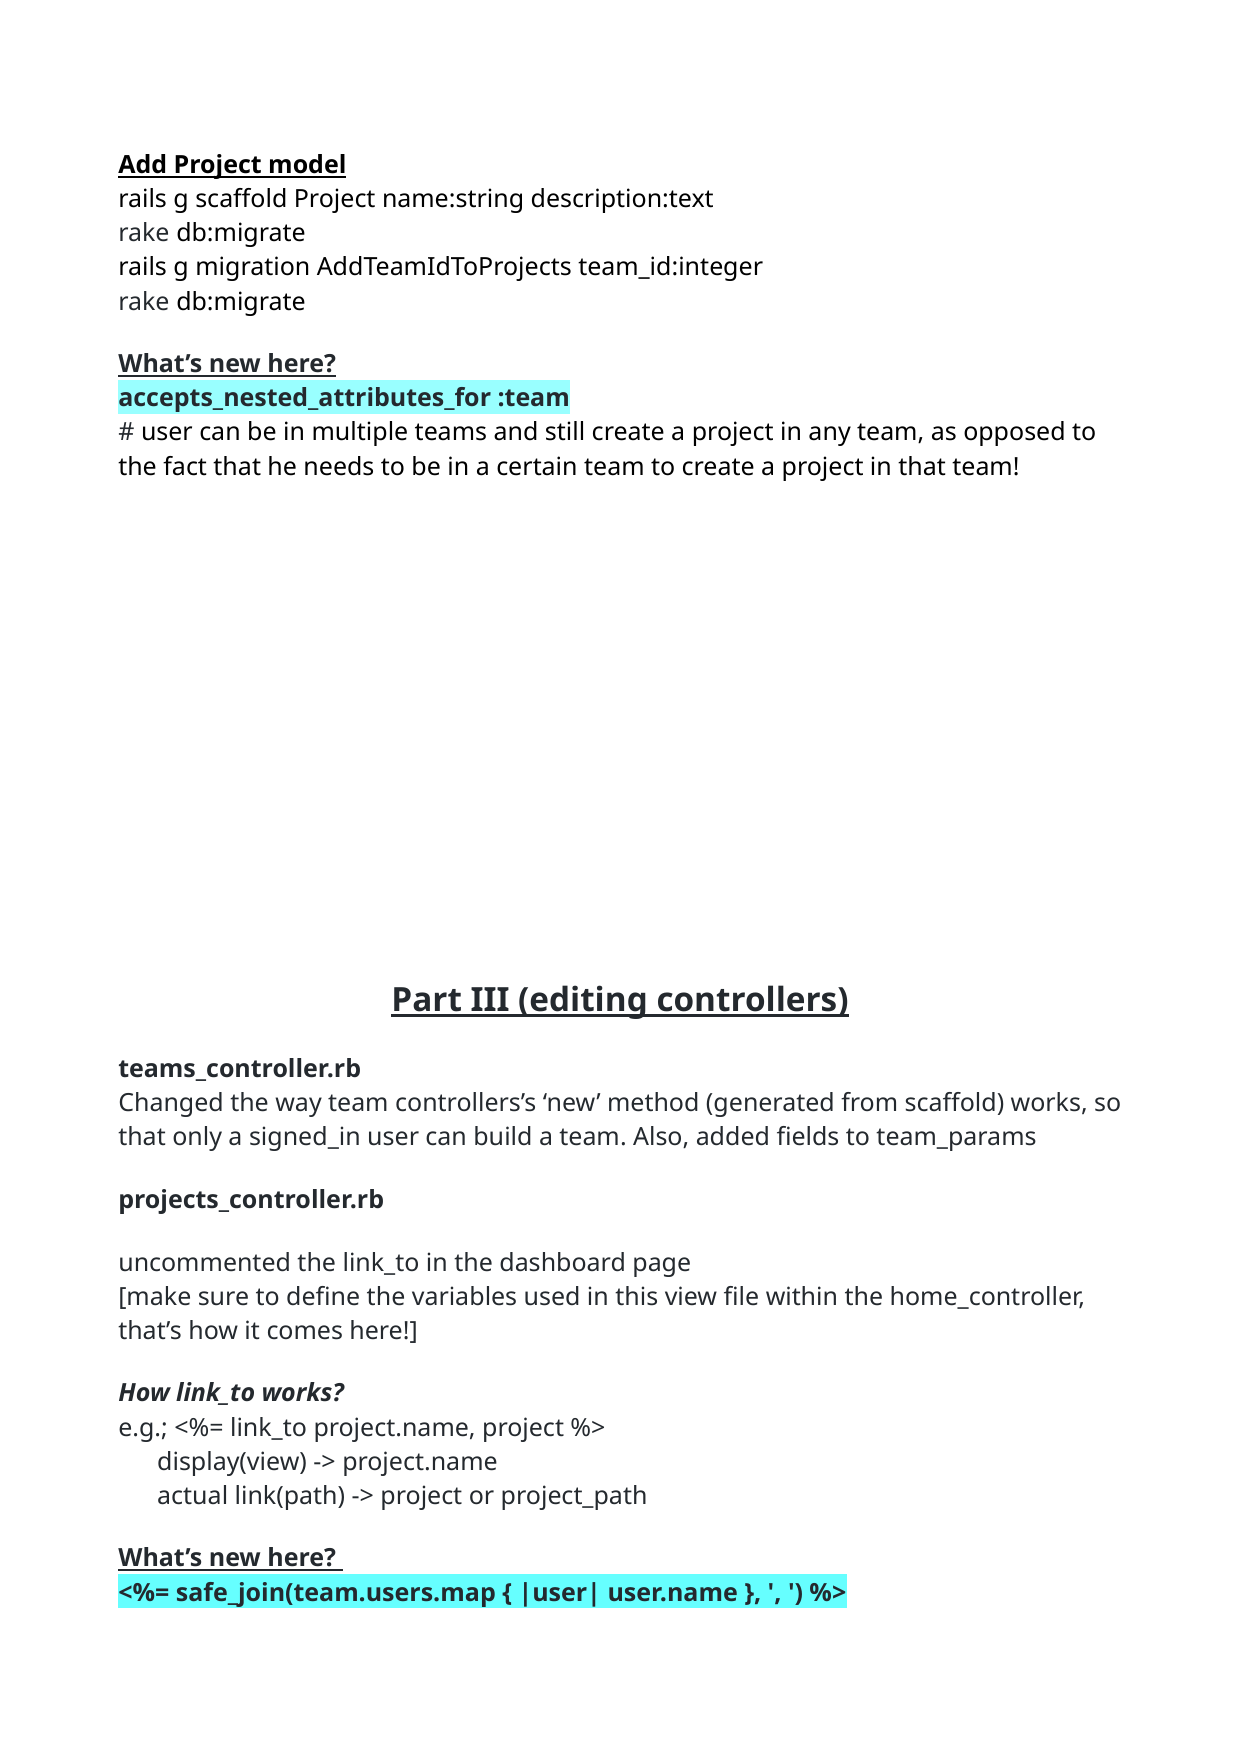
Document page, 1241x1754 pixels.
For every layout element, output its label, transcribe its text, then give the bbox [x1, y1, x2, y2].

text How link_to works? [118, 1375, 1122, 1409]
text accepts_nested_attributes_for :team [118, 380, 1122, 414]
text actual link(path) -> project or project_path [118, 1477, 1122, 1511]
text e.g.; <%= link_to project.name, project %> [118, 1409, 1122, 1443]
text rails g scaffold Project name:string description:text [118, 181, 1122, 215]
text What’s new here? [118, 1540, 1122, 1574]
text projects_controller.rb [118, 1181, 1122, 1215]
text rails g migration AddTeamIdToProjects team_id:integer [118, 249, 1122, 283]
text # user can be in multiple teams and still create a project in any team, as opposed to the fact that he needs to be in a certain team to create a project in that team! [118, 414, 1122, 482]
text What’s new here? [118, 346, 1122, 380]
text rake db:migrate [118, 283, 1122, 317]
text Add Project model [118, 147, 1122, 181]
text [make sure to define the variables used in this view file within the home_controller, that’s how it comes here!] [118, 1278, 1122, 1346]
text <%= safe_join(team.users.map { |user| user.name }, ', ') %> [118, 1574, 1122, 1608]
text rake db:migrate [118, 215, 1122, 249]
text display(view) -> project.name [118, 1443, 1122, 1477]
text Part III (editing controllers) [118, 976, 1122, 1022]
text uncommented the link_to in the dashboard page [118, 1244, 1122, 1278]
text Changed the way team controllers’s ‘new’ method (generated from scaffold) works, so that only a signed_in user can build a team. Also, added fields to team_params [118, 1084, 1122, 1153]
text teams_controller.rb [118, 1050, 1122, 1084]
